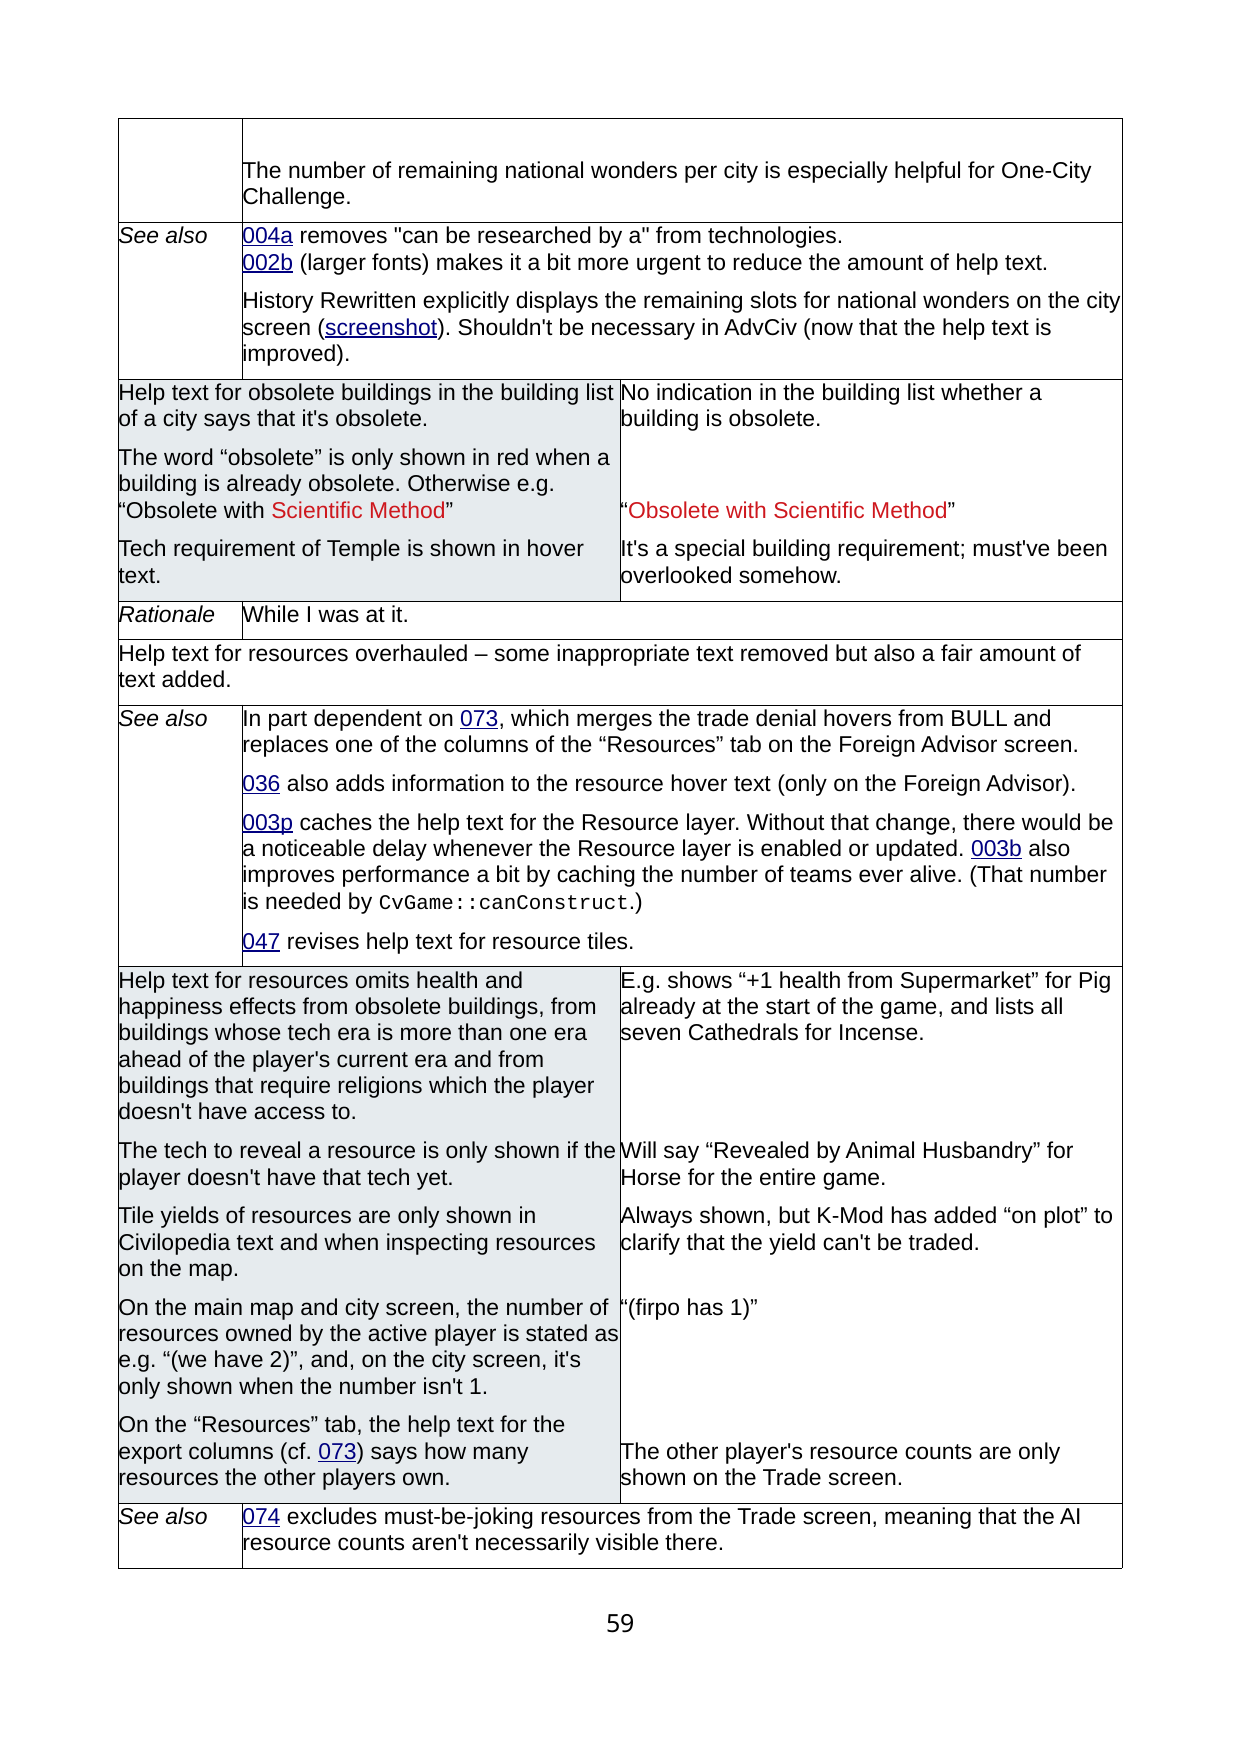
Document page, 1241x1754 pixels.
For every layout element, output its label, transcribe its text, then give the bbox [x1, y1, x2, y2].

table_cell Help text for resources overhauled – some inappropriate text removed but also a fair amount of text added. [119, 640, 1122, 704]
table_cell E.g. shows “+1 health from Supermarket” for Pig already at the start of the game, and lists all seven Cathedrals for Incense. Will say “Revealed by Animal Husbandry” for Horse for the entire game. Always shown, but K-Mod has added “on plot” to clarify that the yield can't be traded. “(firpo has 1)” The other player's resource counts are only shown on the Trade screen. [621, 967, 1122, 1503]
table_cell Help text for resources omits health and happiness effects from obsolete buildings, from buildings whose tech era is more than one era ahead of the player's current era and from buildings that require religions which the player doesn't have access to. The tech to reveal a resource is only shown if the player doesn't have that tech yet. Tile yields of resources are only shown in Civilopedia text and when inspecting resources on the map. On the main map and city screen, the number of resources owned by the active player is stated as e.g. “(we have 2)”, and, on the city screen, it's only shown when the number isn't 1. On the “Resources” tab, the help text for the export columns (cf. 073) says how many resources the other players own. [119, 967, 620, 1503]
table_cell See also [119, 1504, 242, 1568]
table_cell Rationale [119, 602, 242, 639]
table_cell 004a removes "can be researched by a" from technologies. 002b (larger fonts) makes it a bit more urgent to reduce the amount of help text. History Rewritten explicitly displays the remaining slots for national wonders on the city screen (screenshot). Shouldn't be necessary in AdvCiv (now that the help text is improved). [243, 223, 1122, 379]
table_cell The number of remaining national wonders per city is especially helpful for One-City Challenge. [243, 119, 1122, 222]
table_cell [119, 119, 242, 222]
table_cell While I was at it. [243, 602, 1122, 639]
table_cell No indication in the building list whether a building is obsolete. “Obsolete with Scientific Method” It's a special building requirement; must've been overlooked somehow. [621, 380, 1122, 601]
table_cell Help text for obsolete buildings in the building list of a city says that it's obsolete. The word “obsolete” is only shown in red when a building is already obsolete. Otherwise e.g. “Obsolete with Scientific Method” Tech requirement of Temple is shown in hover text. [119, 380, 620, 601]
table_cell 074 excludes must-be-joking resources from the Trade screen, meaning that the AI resource counts aren't necessarily visible there. [243, 1504, 1122, 1568]
table_cell In part dependent on 073, which merges the trade denial hovers from BULL and replaces one of the columns of the “Resources” tab on the Foreign Advisor screen. 036 also adds information to the resource hover text (only on the Foreign Advisor). 003p caches the help text for the Resource layer. Without that change, there would be a noticeable delay whenever the Resource layer is enabled or updated. 003b also improves performance a bit by caching the number of teams ever alive. (That number is needed by CvGame::canConstruct.) 047 revises help text for resource tiles. [243, 706, 1122, 966]
table_cell See also [119, 706, 242, 966]
table_cell See also [119, 223, 242, 379]
